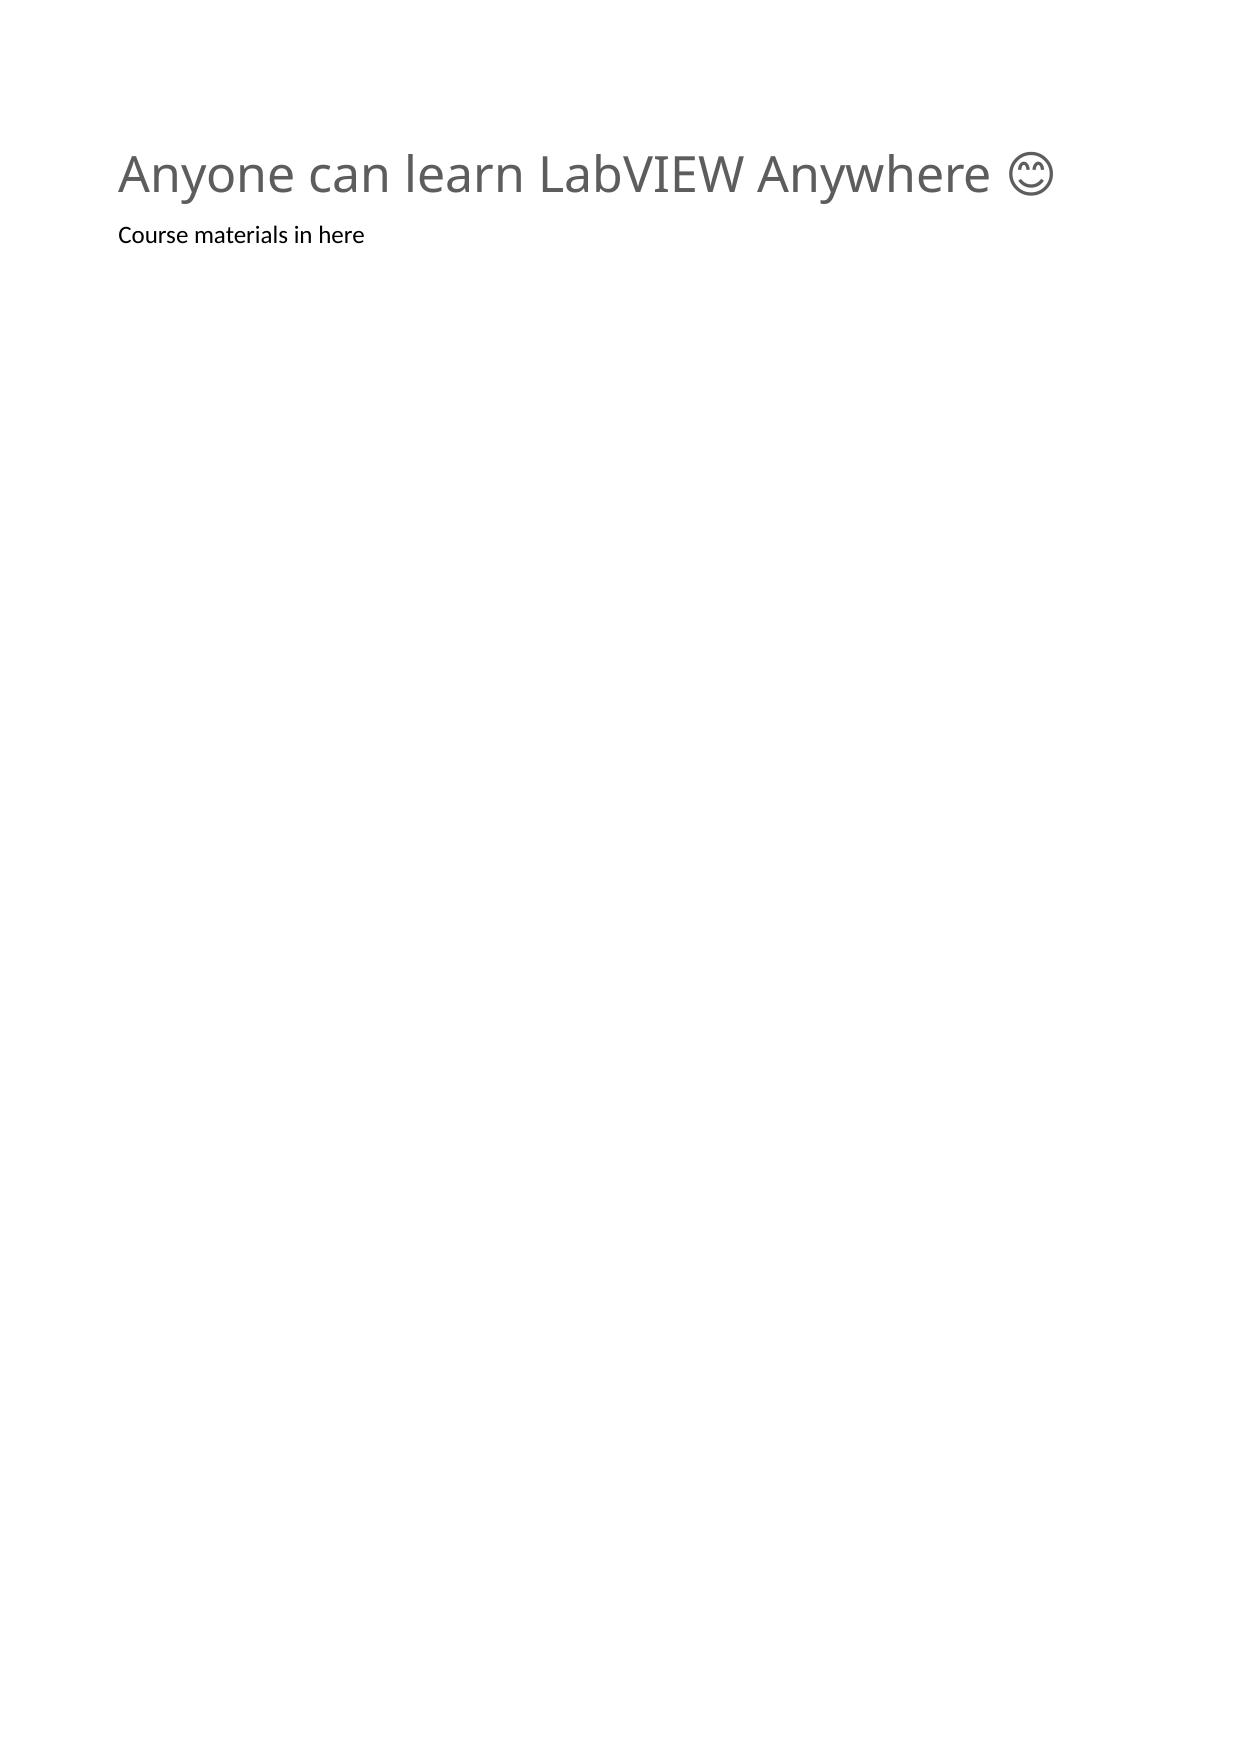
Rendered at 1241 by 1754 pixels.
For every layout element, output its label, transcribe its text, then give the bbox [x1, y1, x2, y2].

subtitle Anyone can learn LabVIEW Anywhere 😊 [118, 139, 1122, 207]
text Course materials in here [118, 219, 1122, 250]
